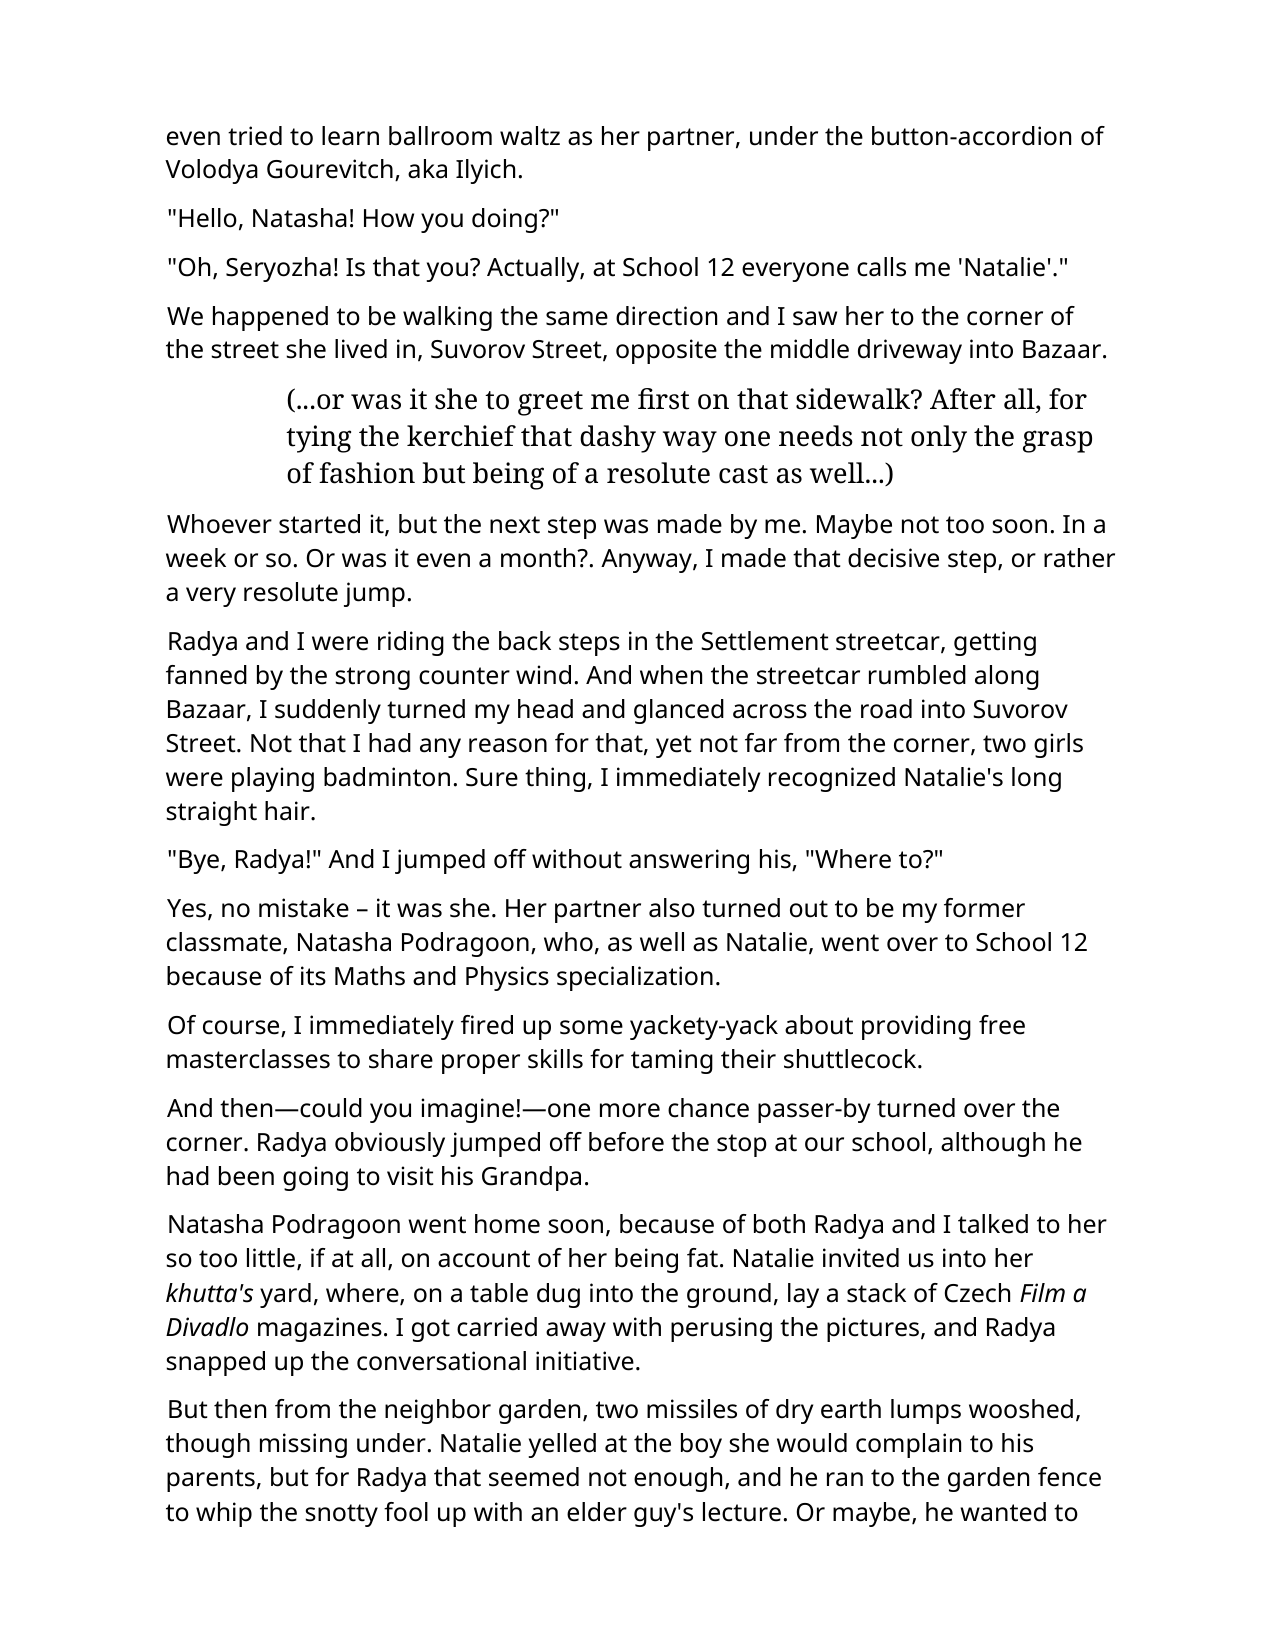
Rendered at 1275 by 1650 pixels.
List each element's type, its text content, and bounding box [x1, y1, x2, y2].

text Yes, no mistake – it was she. Her partner also turned out to be my former classmate, Natasha Podragoon, who, as well as Natalie, went over to School 12 because of its Maths and Physics specialization. [165, 891, 1118, 993]
list (...or was it she to greet me first on that sidewalk? After all, for tying the kerchief that dashy way one needs not only the grasp of fashion but being of a resolute cast as well...) [286, 381, 1118, 491]
text Radya and I were riding the back steps in the Settlement streetcar, getting fanned by the strong counter wind. And when the streetcar rumbled along Bazaar, I suddenly turned my head and glanced across the road into Suvorov Street. Not that I had any reason for that, yet not far from the corner, two girls were playing badminton. Sure thing, I immediately recognized Natalie's long straight hair. [165, 623, 1118, 828]
text "Hello, Natasha! How you doing?" [165, 201, 1118, 235]
text Whoever started it, but the next step was made by me. Maybe not too soon. In a week or so. Or was it even a month?. Anyway, I made that decisive step, or rather a very resolute jump. [165, 506, 1118, 609]
text But then from the neighbor garden, two missiles of dry earth lumps wooshed, though missing under. Natalie yelled at the boy she would complain to his parents, but for Radya that seemed not enough, and he ran to the garden fence to whip the snotty fool up with an elder guy's lecture. Or maybe, he wanted to [165, 1392, 1118, 1528]
text And then—could you imagine!—one more chance passer-by turned over the corner. Radya obviously jumped off before the stop at our school, although he had been going to visit his Grandpa. [165, 1090, 1118, 1192]
text "Bye, Radya!" And I jumped off without answering his, "Where to?" [165, 842, 1118, 876]
text even tried to learn ballroom waltz as her partner, under the button-accordion of Volodya Gourevitch, aka Ilyich. [165, 118, 1118, 186]
text Natasha Podragoon went home soon, because of both Radya and I talked to her so too little, if at all, on account of her being fat. Natalie invited us into her khutta's yard, where, on a table dug into the ground, lay a stack of Czech Film a Divadlo magazines. I got carried away with perusing the pictures, and Radya snapped up the conversational initiative. [165, 1207, 1118, 1377]
text Of course, I immediately fired up some yackety-yack about providing free masterclasses to share proper skills for taming their shuttlecock. [165, 1008, 1118, 1076]
text We happened to be walking the same direction and I saw her to the corner of the street she lived in, Suvorov Street, opposite the middle driveway into Bazaar. [165, 298, 1118, 366]
text "Oh, Seryozha! Is that you? Actually, at School 12 everyone calls me 'Natalie'." [165, 249, 1118, 283]
